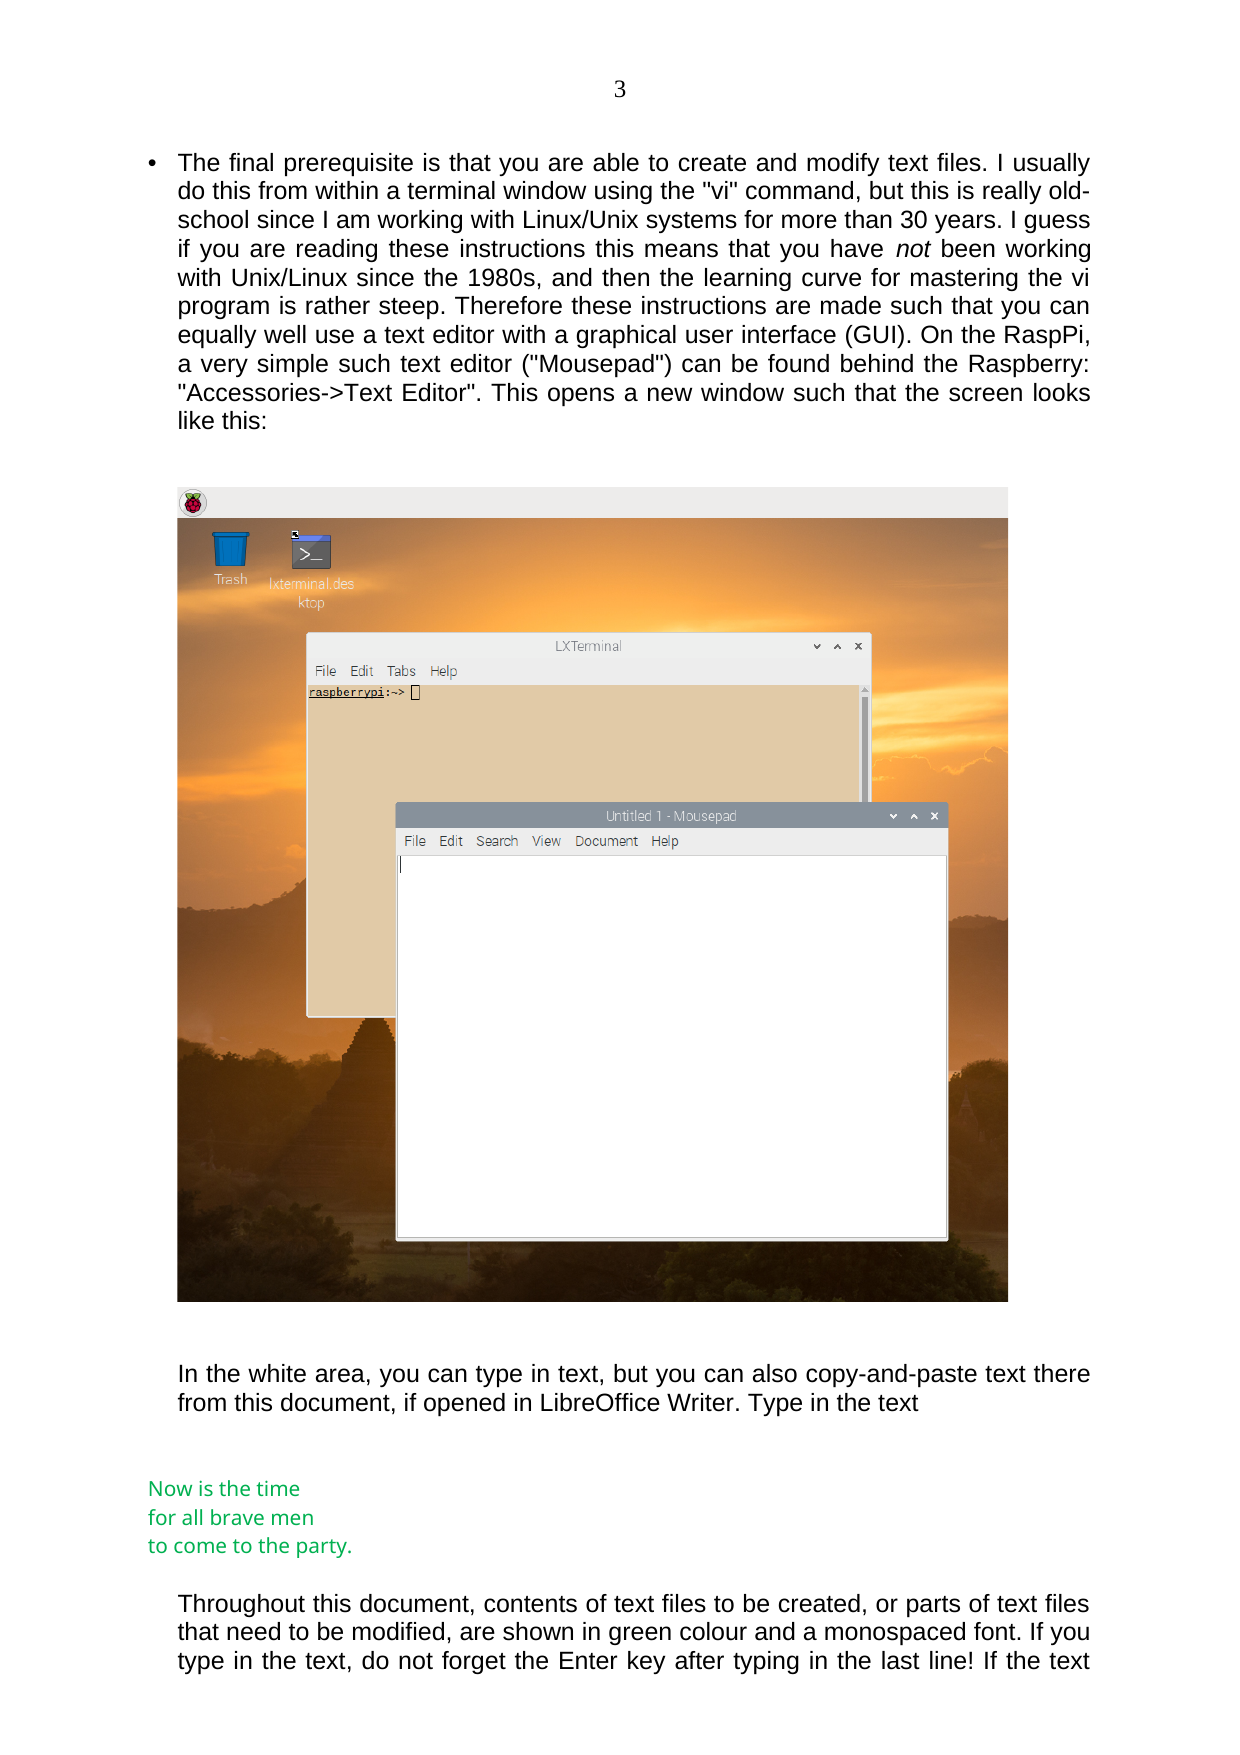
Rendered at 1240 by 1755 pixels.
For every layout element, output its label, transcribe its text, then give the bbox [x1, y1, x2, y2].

text In the white area, you can type in text, but you can also copy-and-paste text there from this document, if opened in LibreOffice Writer. Type in the text [177, 1359, 1092, 1417]
text Throughout this document, contents of text files to be created, or parts of text files that need to be modified, are shown in green colour and a monospaced font. If you type in the text, do not forget the Enter key after typing in the last line! If the text [148, 1588, 1092, 1675]
text Now is the time [148, 1474, 1092, 1503]
text • The final prerequisite is that you are able to create and modify text files. I usually do this from within a terminal window using the "vi" command, but this is really old-school since I am working with Linux/Unix systems for more than 30 years. I guess if you are reading these instructions this means that you have not been working with Unix/Linux since the 1980s, and then the learning curve for mastering the vi program is rather steep. Therefore these instructions are made such that you can equally well use a text editor with a graphical user interface (GUI). On the RaspPi, a very simple such text editor ("Mousepad") can be found behind the Raspberry: "Accessories->Text Editor". This opens a new window such that the screen looks like this: [148, 148, 1092, 435]
text for all brave men [148, 1503, 1092, 1531]
text to come to the party. [148, 1531, 1092, 1560]
